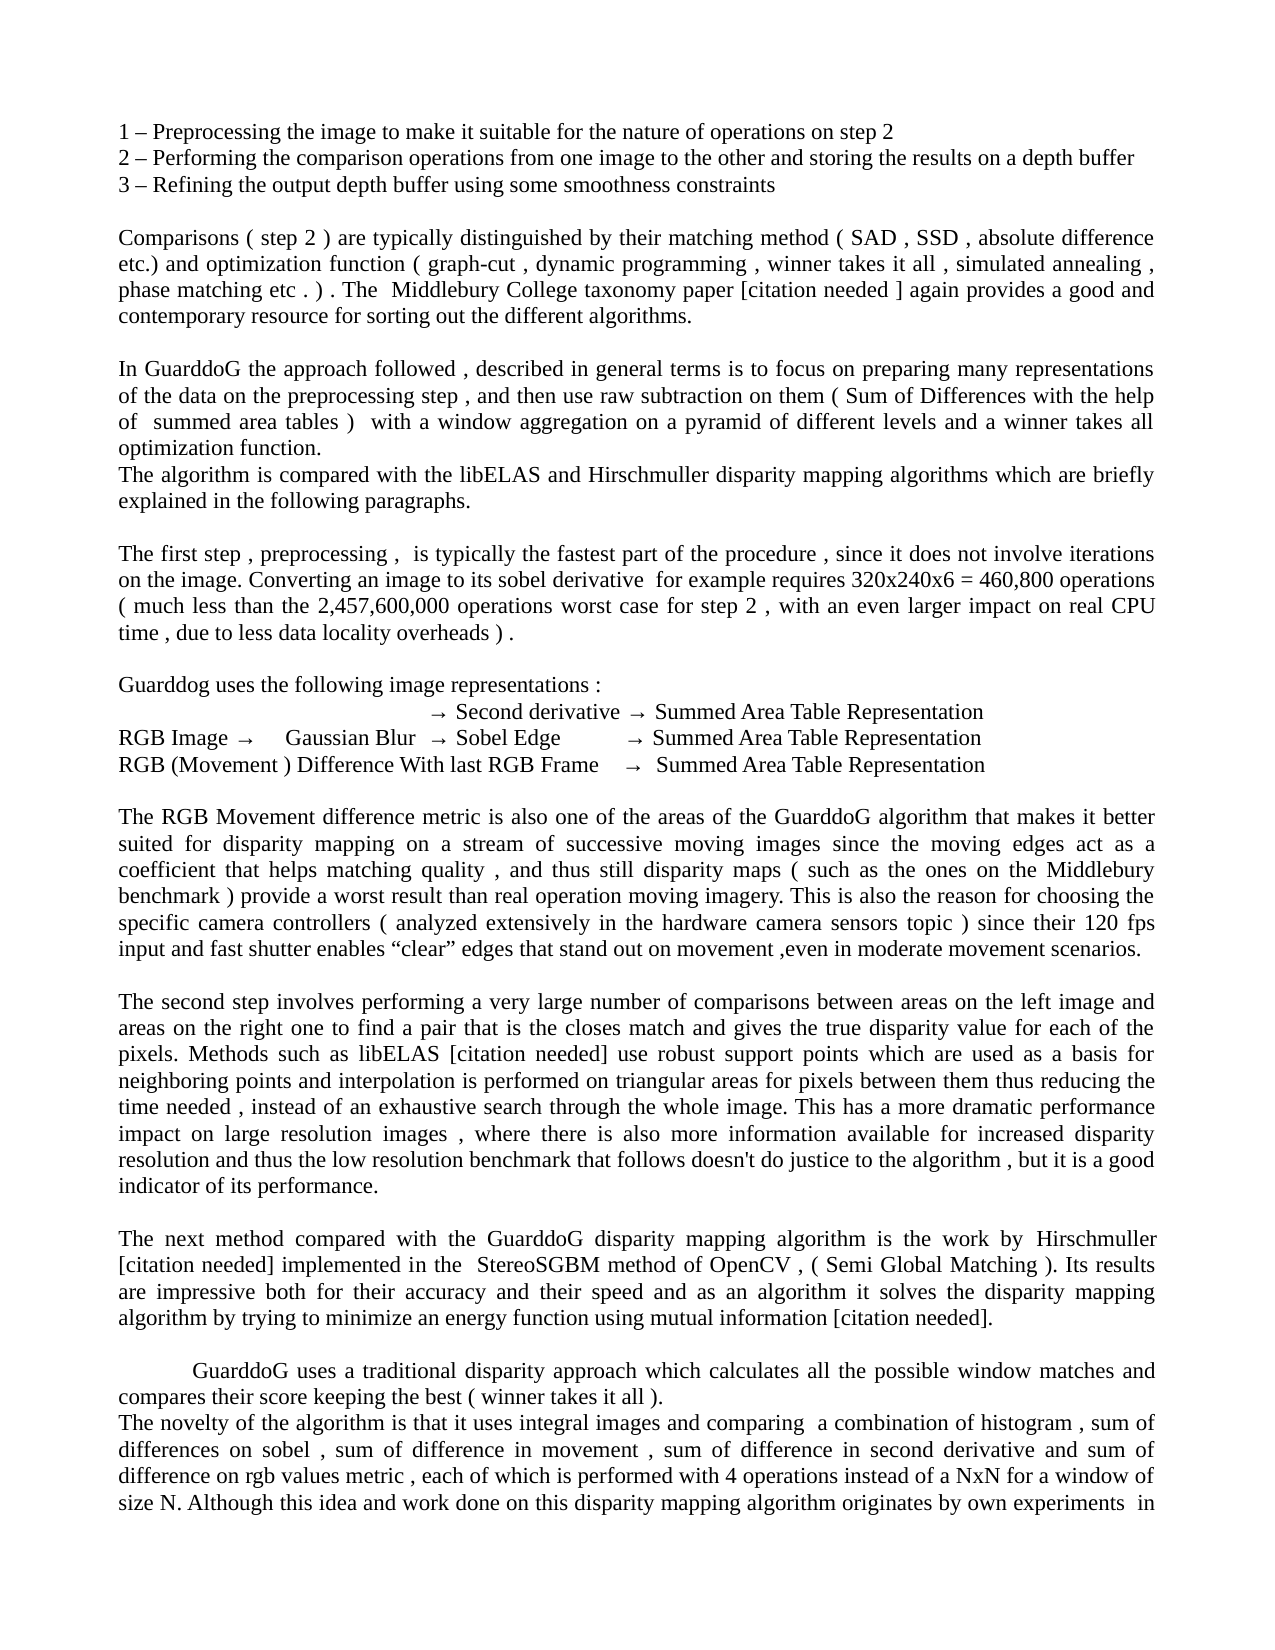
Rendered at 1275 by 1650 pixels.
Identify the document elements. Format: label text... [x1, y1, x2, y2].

text The RGB Movement difference metric is also one of the areas of the GuarddoG algorithm that makes it better suited for disparity mapping on a stream of successive moving images since the moving edges act as a coefficient that helps matching quality , and thus still disparity maps ( such as the ones on the Middlebury benchmark ) provide a worst result than real operation moving imagery. This is also the reason for choosing the specific camera controllers ( analyzed extensively in the hardware camera sensors topic ) since their 120 fps input and fast shutter enables “clear” edges that stand out on movement ,even in moderate movement scenarios. [118, 803, 1157, 961]
text 2 – Performing the comparison operations from one image to the other and storing the results on a depth buffer [118, 144, 1157, 171]
text GuarddoG uses a traditional disparity approach which calculates all the possible window matches and compares their score keeping the best ( winner takes it all ). [118, 1357, 1157, 1409]
text → Second derivative → Summed Area Table Representation [118, 698, 1157, 724]
text RGB (Movement ) Difference With last RGB Frame → Summed Area Table Representation [118, 751, 1157, 777]
text The novelty of the algorithm is that it uses integral images and comparing a combination of histogram , sum of differences on sobel , sum of difference in movement , sum of difference in second derivative and sum of difference on rgb values metric , each of which is performed with 4 operations instead of a NxN for a window of size N. Although this idea and work done on this disparity mapping algorithm originates by own experiments in [118, 1409, 1157, 1515]
text In GuarddoG the approach followed , described in general terms is to focus on preparing many representations of the data on the preprocessing step , and then use raw subtraction on them ( Sum of Differences with the help of summed area tables ) with a window aggregation on a pyramid of different levels and a winner takes all optimization function. [118, 355, 1157, 461]
text Guarddog uses the following image representations : [118, 672, 1157, 698]
text The algorithm is compared with the libELAS and Hirschmuller disparity mapping algorithms which are briefly explained in the following paragraphs. [118, 461, 1157, 513]
text The next method compared with the GuarddoG disparity mapping algorithm is the work by Hirschmuller [citation needed] implemented in the StereoSGBM method of OpenCV , ( Semi Global Matching ). Its results are impressive both for their accuracy and their speed and as an algorithm it solves the disparity mapping algorithm by trying to minimize an energy function using mutual information [citation needed]. [118, 1225, 1157, 1330]
text Comparisons ( step 2 ) are typically distinguished by their matching method ( SAD , SSD , absolute difference etc.) and optimization function ( graph-cut , dynamic programming , winner takes it all , simulated annealing , phase matching etc . ) . The Middlebury College taxonomy paper [citation needed ] again provides a good and contemporary resource for sorting out the different algorithms. [118, 223, 1157, 329]
text The first step , preprocessing , is typically the fastest part of the procedure , since it does not involve iterations on the image. Converting an image to its sobel derivative for example requires 320x240x6 = 460,800 operations ( much less than the 2,457,600,000 operations worst case for step 2 , with an even larger impact on real CPU time , due to less data locality overheads ) . [118, 540, 1157, 645]
text RGB Image → Gaussian Blur → Sobel Edge → Summed Area Table Representation [118, 724, 1157, 751]
text 3 – Refining the output depth buffer using some smoothness constraints [118, 171, 1157, 197]
text The second step involves performing a very large number of comparisons between areas on the left image and areas on the right one to find a pair that is the closes match and gives the true disparity value for each of the pixels. Methods such as libELAS [citation needed] use robust support points which are used as a basis for neighboring points and interpolation is performed on triangular areas for pixels between them thus reducing the time needed , instead of an exhaustive search through the whole image. This has a more dramatic performance impact on large resolution images , where there is also more information available for increased disparity resolution and thus the low resolution benchmark that follows doesn't do justice to the algorithm , but it is a good indicator of its performance. [118, 988, 1157, 1199]
text 1 – Preprocessing the image to make it suitable for the nature of operations on step 2 [118, 118, 1157, 144]
